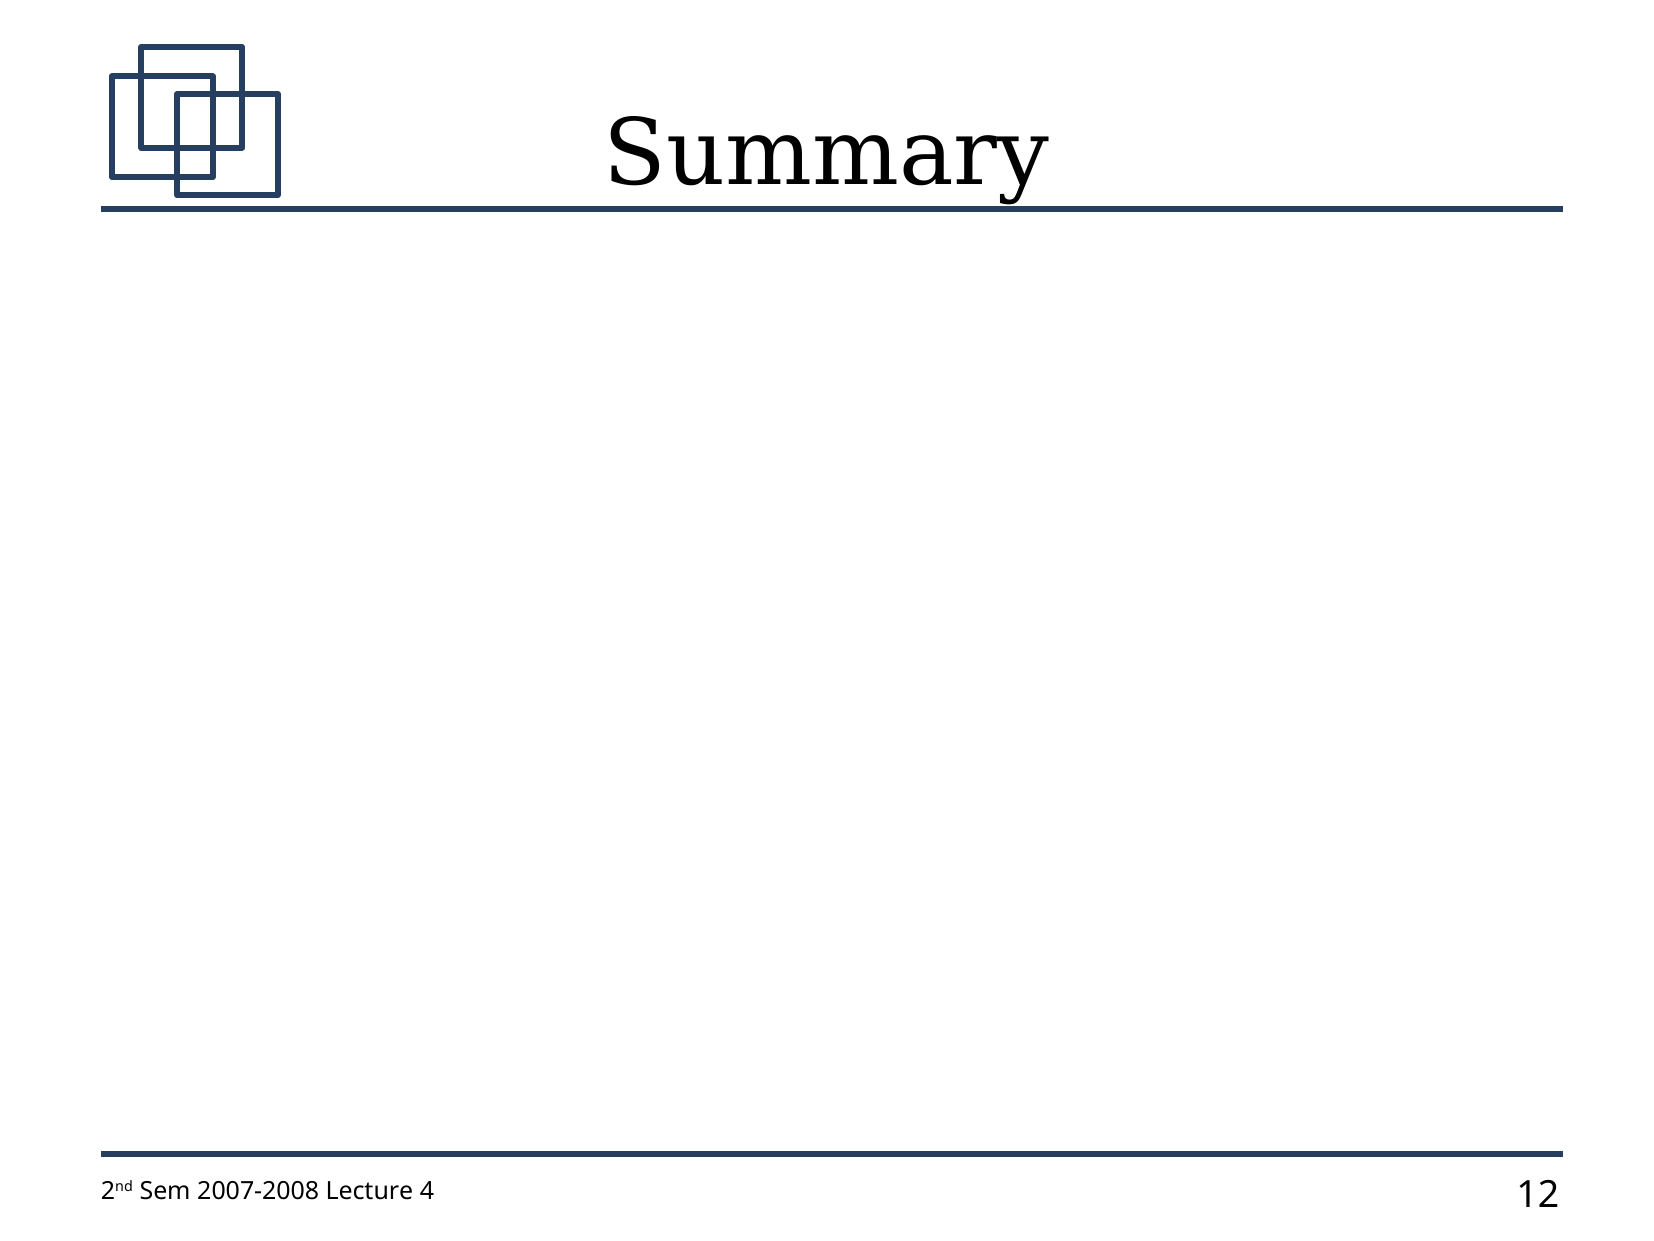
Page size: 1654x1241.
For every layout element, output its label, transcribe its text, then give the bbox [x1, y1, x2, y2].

title Summary [82, 49, 1571, 257]
